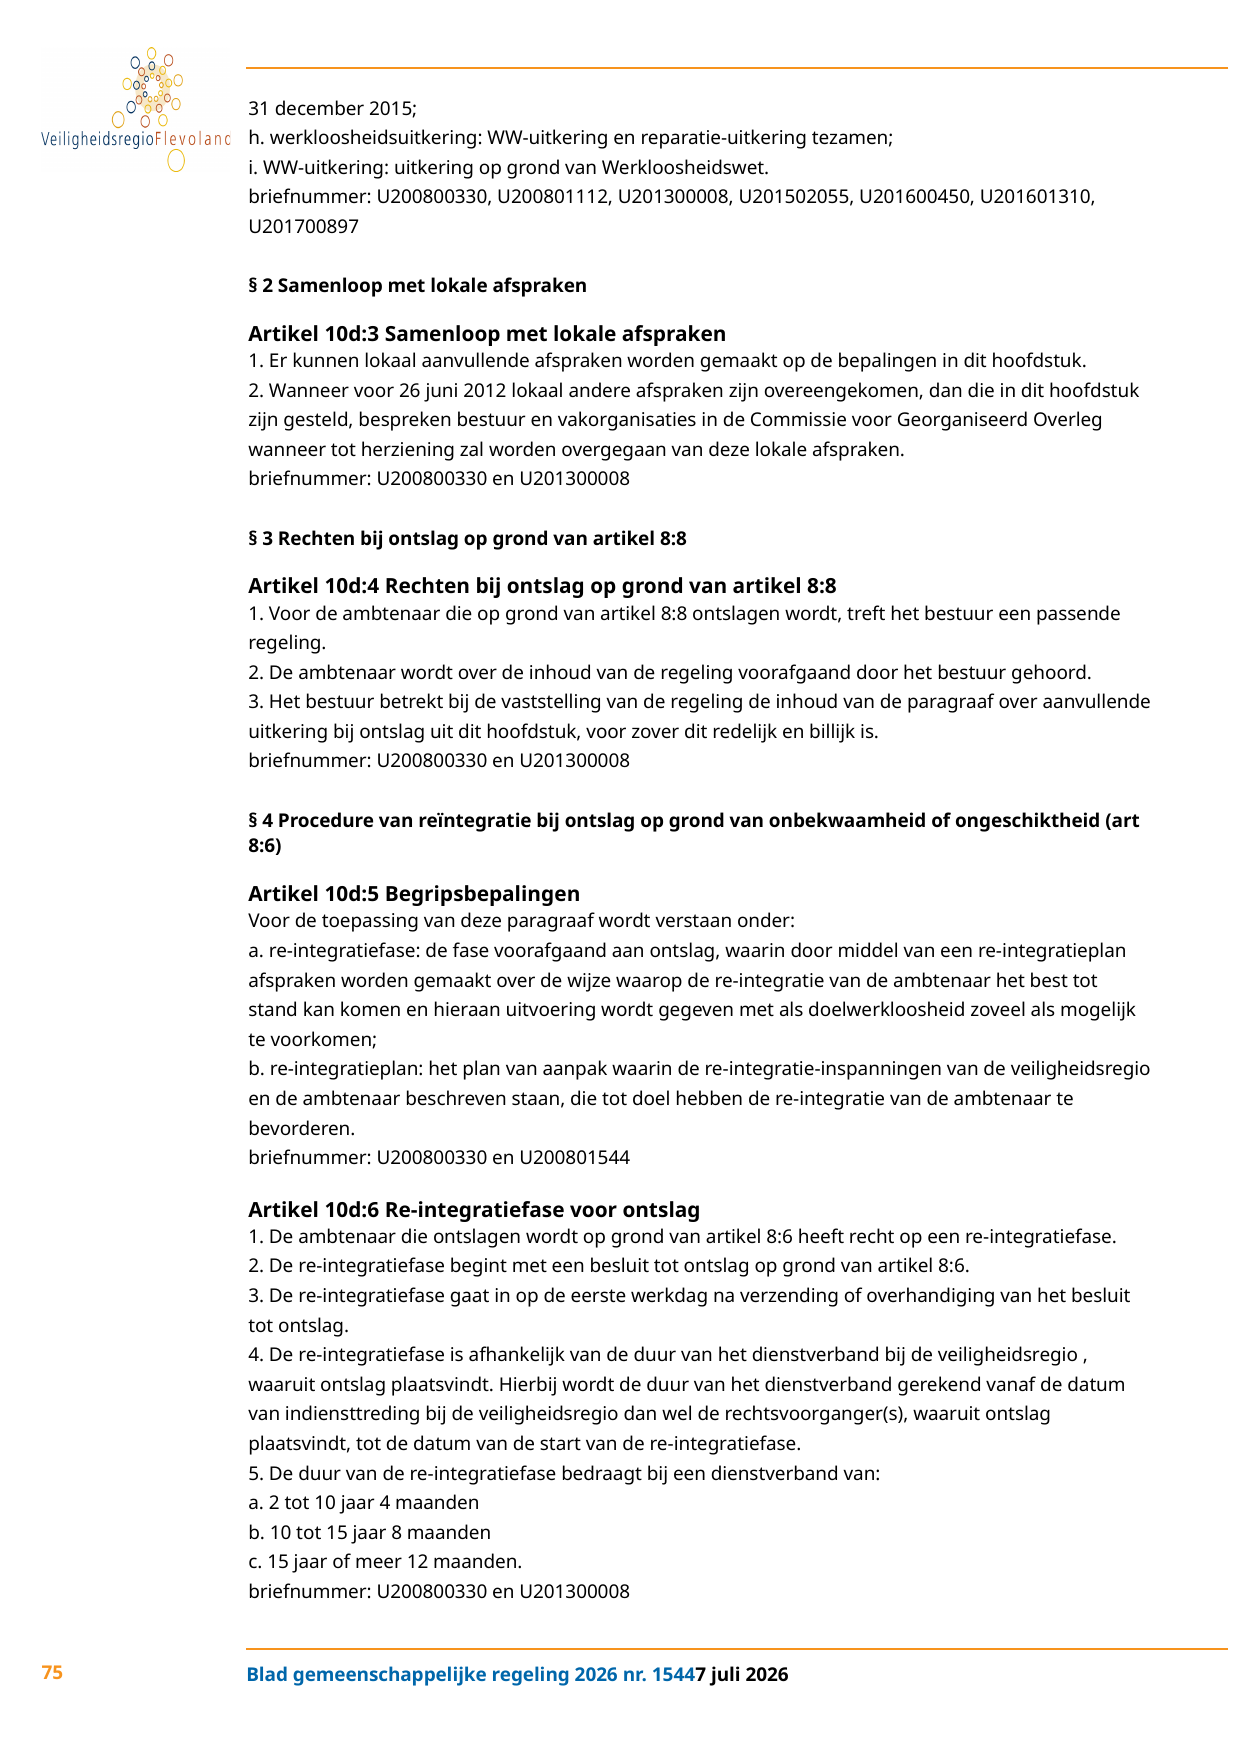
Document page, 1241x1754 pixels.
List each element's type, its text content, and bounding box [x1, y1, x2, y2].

text Artikel 10d:5 Begripsbepalingen [248, 879, 1152, 908]
text briefnummer: U200800330 en U201300008 [248, 466, 1152, 491]
text 2. Wanneer voor 26 juni 2012 lokaal andere afspraken zijn overeengekomen, dan die in dit hoofdstuk zijn gesteld, bespreken bestuur en vakorganisaties in de Commissie voor Georganiseerd Overleg wanneer tot herziening zal worden overgegaan van deze lokale afspraken. [248, 377, 1152, 462]
text briefnummer: U200800330, U200801112, U201300008, U201502055, U201600450, U201601310, U201700897 [248, 183, 1152, 239]
picture [41, 47, 231, 172]
text b. re-integratieplan: het plan van aanpak waarin de re-integratie-inspanningen van de veiligheidsregio en de ambtenaar beschreven staan, die tot doel hebben de re-integratie van de ambtenaar te bevorderen. [248, 1056, 1152, 1140]
text 4. De re-integratiefase is afhankelijk van de duur van het dienstverband bij de veiligheidsregio , waaruit ontslag plaatsvindt. Hierbij wordt de duur van het dienstverband gerekend vanaf de datum van indiensttreding bij de veiligheidsregio dan wel de rechtsvoorganger(s), waaruit ontslag plaatsvindt, tot de datum van de start van de re-integratiefase. [248, 1341, 1152, 1456]
text Voor de toepassing van deze paragraaf wordt verstaan onder: [248, 908, 1152, 933]
text i. WW-uitkering: uitkering op grond van Werkloosheidswet. [248, 154, 1152, 180]
text 5. De duur van de re-integratiefase bedraagt bij een dienstverband van: [248, 1460, 1152, 1486]
text 3. De re-integratiefase gaat in op de eerste werkdag na verzending of overhandiging van het besluit tot ontslag. [248, 1282, 1152, 1338]
text § 4 Procedure van reïntegratie bij ontslag op grond van onbekwaamheid of ongeschiktheid (art 8:6) [248, 807, 1152, 858]
text c. 15 jaar of meer 12 maanden. [248, 1548, 1152, 1574]
text briefnummer: U200800330 en U201300008 [248, 1578, 1152, 1604]
text b. 10 tot 15 jaar 8 maanden [248, 1519, 1152, 1545]
text a. 2 tot 10 jaar 4 maanden [248, 1489, 1152, 1515]
text briefnummer: U200800330 en U201300008 [248, 748, 1152, 773]
text briefnummer: U200800330 en U200801544 [248, 1144, 1152, 1170]
text 1. De ambtenaar die ontslagen wordt op grond van artikel 8:6 heeft recht op een re-integratiefase. [248, 1223, 1152, 1249]
text a. re-integratiefase: de fase voorafgaand aan ontslag, waarin door middel van een re-integratieplan afspraken worden gemaakt over de wijze waarop de re-integratie van de ambtenaar het best tot stand kan komen en hieraan uitvoering wordt gegeven met als doelwerkloosheid zoveel als mogelijk te voorkomen; [248, 937, 1152, 1052]
text Artikel 10d:4 Rechten bij ontslag op grond van artikel 8:8 [248, 571, 1152, 600]
text Artikel 10d:6 Re-integratiefase voor ontslag [248, 1195, 1152, 1223]
text § 2 Samenloop met lokale afspraken [248, 272, 1152, 298]
text 1. Er kunnen lokaal aanvullende afspraken worden gemaakt op de bepalingen in dit hoofdstuk. [248, 347, 1152, 373]
text 3. Het bestuur betrekt bij de vaststelling van de regeling de inhoud van de paragraaf over aanvullende uitkering bij ontslag uit dit hoofdstuk, voor zover dit redelijk en billijk is. [248, 688, 1152, 744]
text 2. De ambtenaar wordt over de inhoud van de regeling voorafgaand door het bestuur gehoord. [248, 659, 1152, 685]
text 1. Voor de ambtenaar die op grond van artikel 8:8 ontslagen wordt, treft het bestuur een passende regeling. [248, 600, 1152, 655]
text Artikel 10d:3 Samenloop met lokale afspraken [248, 319, 1152, 347]
text h. werkloosheidsuitkering: WW-uitkering en reparatie-uitkering tezamen; [248, 124, 1152, 150]
text § 3 Rechten bij ontslag op grond van artikel 8:8 [248, 525, 1152, 551]
text 31 december 2015; [248, 95, 1152, 121]
text 2. De re-integratiefase begint met een besluit tot ontslag op grond van artikel 8:6. [248, 1253, 1152, 1278]
